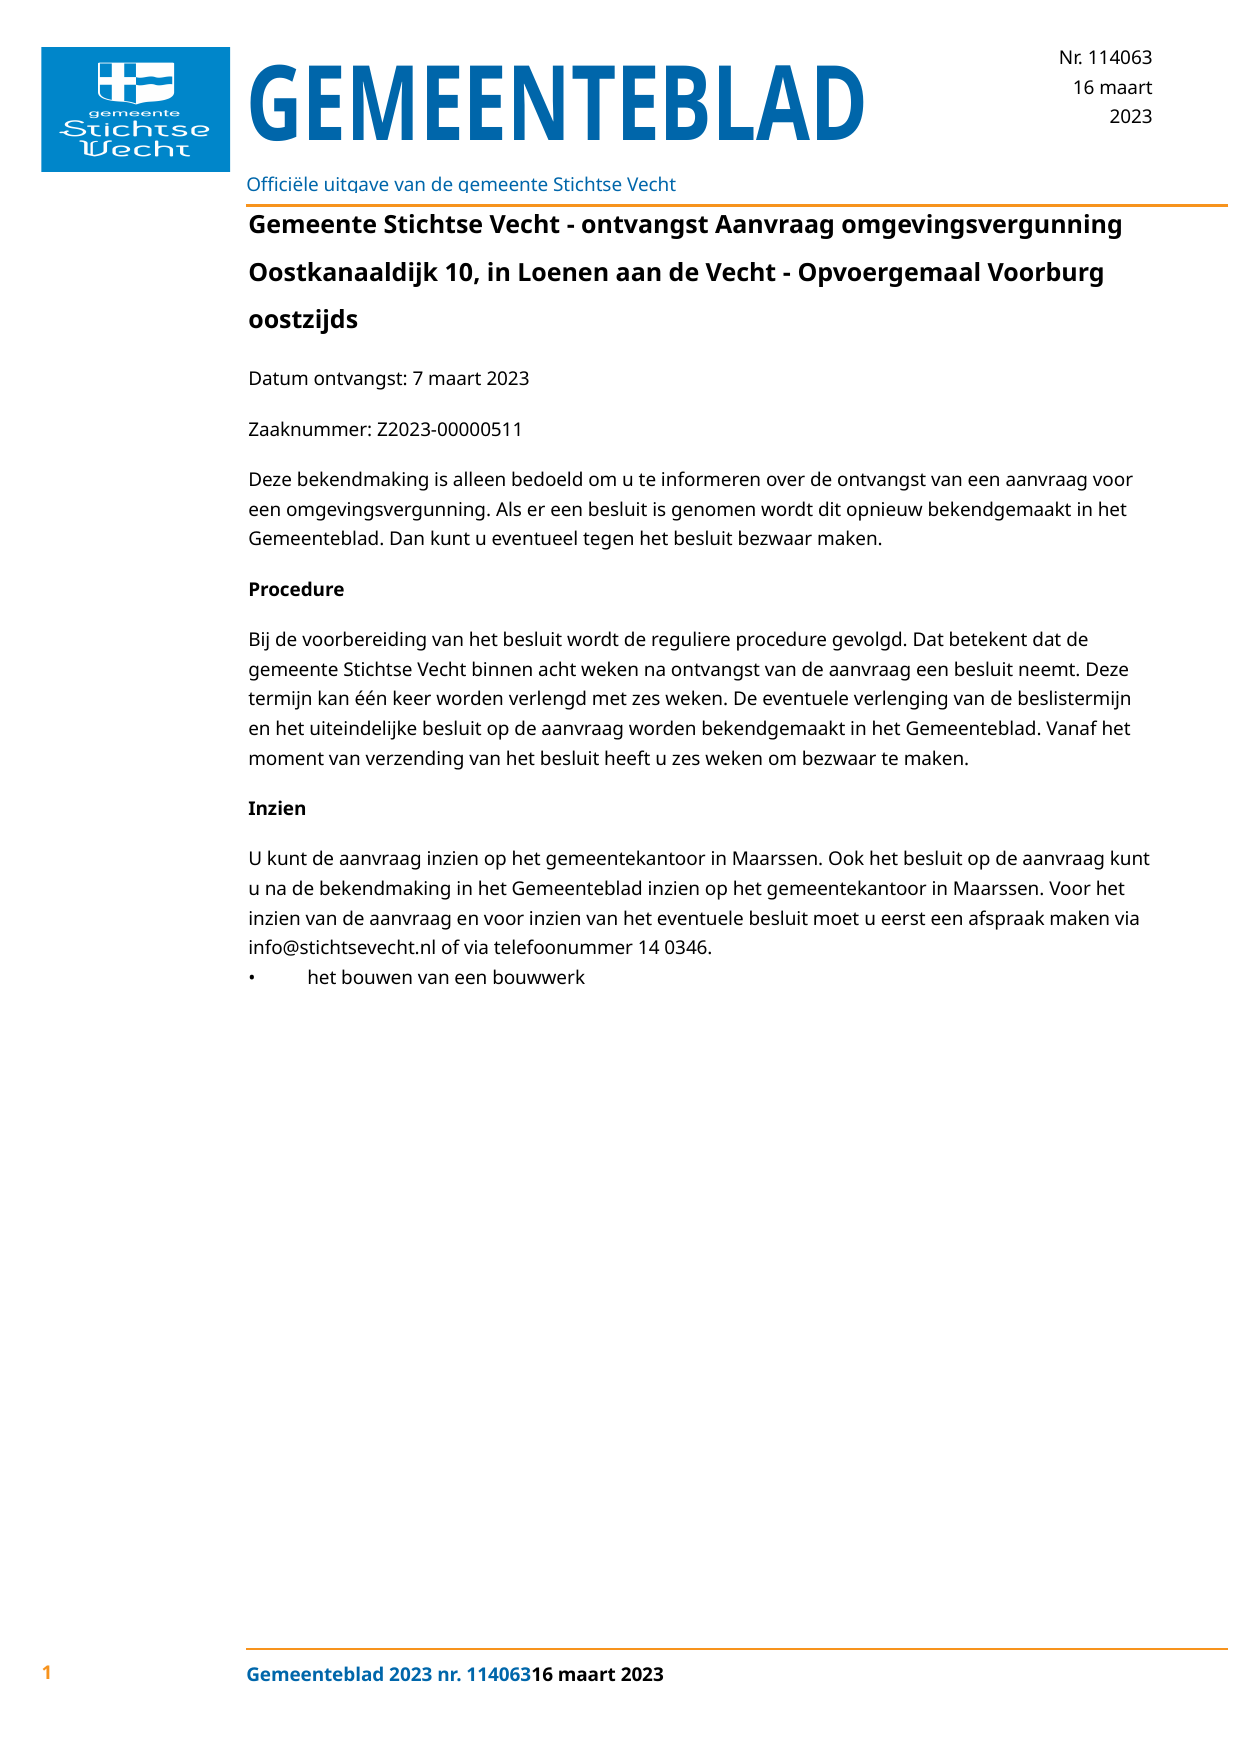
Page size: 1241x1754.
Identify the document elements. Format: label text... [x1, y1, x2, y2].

text Bij de voorbereiding van het besluit wordt de reguliere procedure gevolgd. Dat betekent dat de gemeente Stichtse Vecht binnen acht weken na ontvangst van de aanvraag een besluit neemt. Deze termijn kan één keer worden verlengd met zes weken. De eventuele verlenging van de beslistermijn en het uiteindelijke besluit op de aanvraag worden bekendgemaakt in het Gemeenteblad. Vanaf het moment van verzending van het besluit heeft u zes weken om bezwaar te maken. [248, 626, 1152, 770]
text Datum ontvangst: 7 maart 2023 [248, 366, 1152, 391]
text Inzien [248, 795, 1152, 821]
text Procedure [248, 576, 1152, 602]
picture [137, 63, 174, 103]
picture [99, 63, 135, 101]
list het bouwen van een bouwwerk [248, 964, 1152, 989]
text Gemeente Stichtse Vecht - ontvangst Aanvraag omgevingsvergunning Oostkanaaldijk 10, in Loenen aan de Vecht - Opvoergemaal Voorburg oostzijds [248, 207, 1152, 336]
text Zaaknummer: Z2023-00000511 [248, 416, 1152, 442]
text Deze bekendmaking is alleen bedoeld om u te informeren over de ontvangst van een aanvraag voor een omgevingsvergunning. Als er een besluit is genomen wordt dit opnieuw bekendgemaakt in het Gemeenteblad. Dan kunt u eventueel tegen het besluit bezwaar maken. [248, 466, 1152, 551]
text U kunt de aanvraag inzien op het gemeentekantoor in Maarssen. Ook het besluit op de aanvraag kunt u na de bekendmaking in het Gemeenteblad inzien op het gemeentekantoor in Maarssen. Voor het inzien van de aanvraag en voor inzien van het eventuele besluit moet u eerst een afspraak maken via info@stichtsevecht.nl of via telefoonummer 14 0346. [248, 846, 1152, 960]
